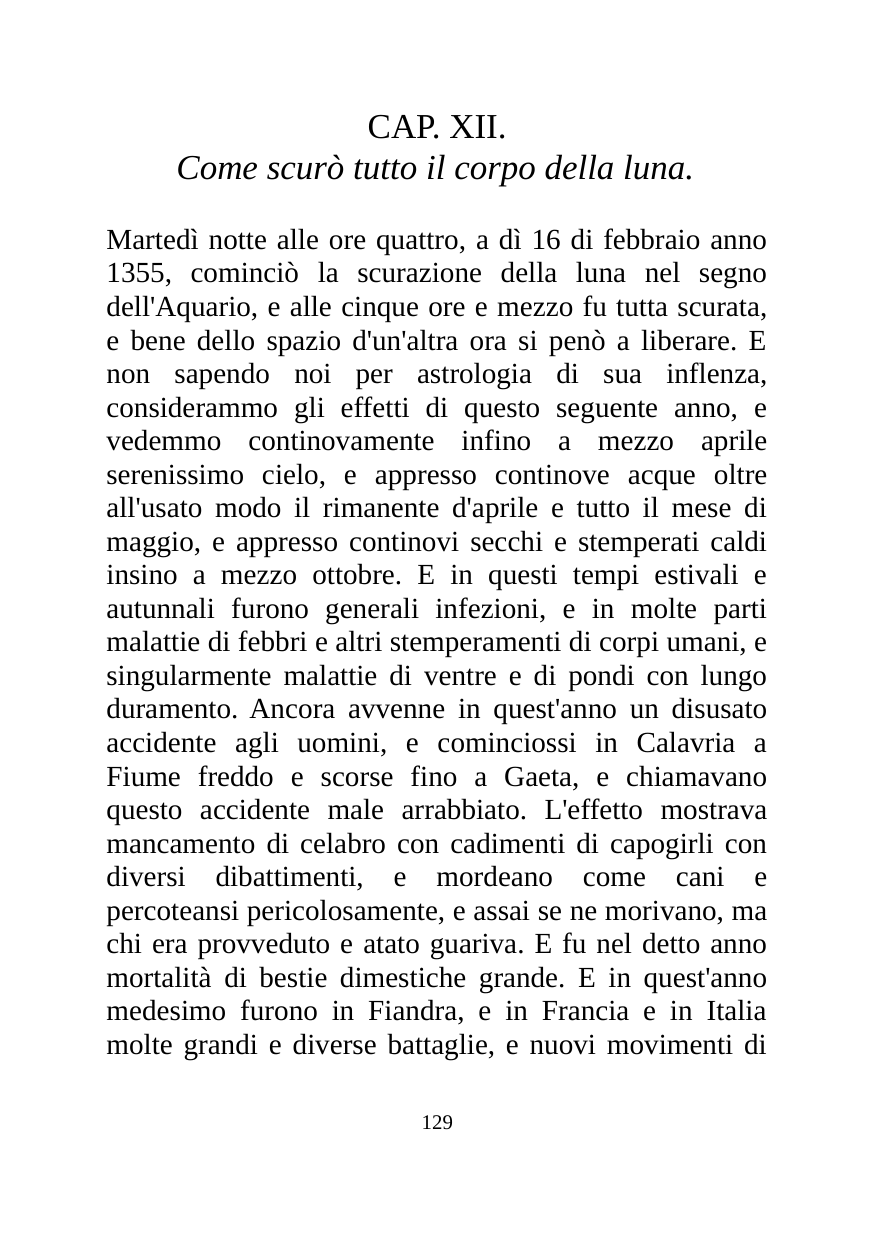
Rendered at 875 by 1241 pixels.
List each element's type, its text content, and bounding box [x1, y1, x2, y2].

subtitle CAP. XII. Come scurò tutto il corpo della luna. [106, 106, 768, 187]
text Martedì notte alle ore quattro, a dì 16 di febbraio anno 1355, cominciò la scurazione della luna nel segno dell'Aquario, e alle cinque ore e mezzo fu tutta scurata, e bene dello spazio d'un'altra ora si penò a liberare. E non sapendo noi per astrologia di sua inflenza, considerammo gli effetti di questo seguente anno, e vedemmo continovamente infino a mezzo aprile serenissimo cielo, e appresso continove acque oltre all'usato modo il rimanente d'aprile e tutto il mese di maggio, e appresso continovi secchi e stemperati caldi insino a mezzo ottobre. E in questi tempi estivali e autunnali furono generali infezioni, e in molte parti malattie di febbri e altri stemperamenti di corpi umani, e singularmente malattie di ventre e di pondi con lungo duramento. Ancora avvenne in quest'anno un disusato accidente agli uomini, e cominciossi in Calavria a Fiume freddo e scorse fino a Gaeta, e chiamavano questo accidente male arrabbiato. L'effetto mostrava mancamento di celabro con cadimenti di capogirli con diversi dibattimenti, e mordeano come cani e percoteansi pericolosamente, e assai se ne morivano, ma chi era provveduto e atato guariva. E fu nel detto anno mortalità di bestie dimestiche grande. E in quest'anno medesimo furono in Fiandra, e in Francia e in Italia molte grandi e diverse battaglie, e nuovi movimenti di [106, 222, 768, 1061]
